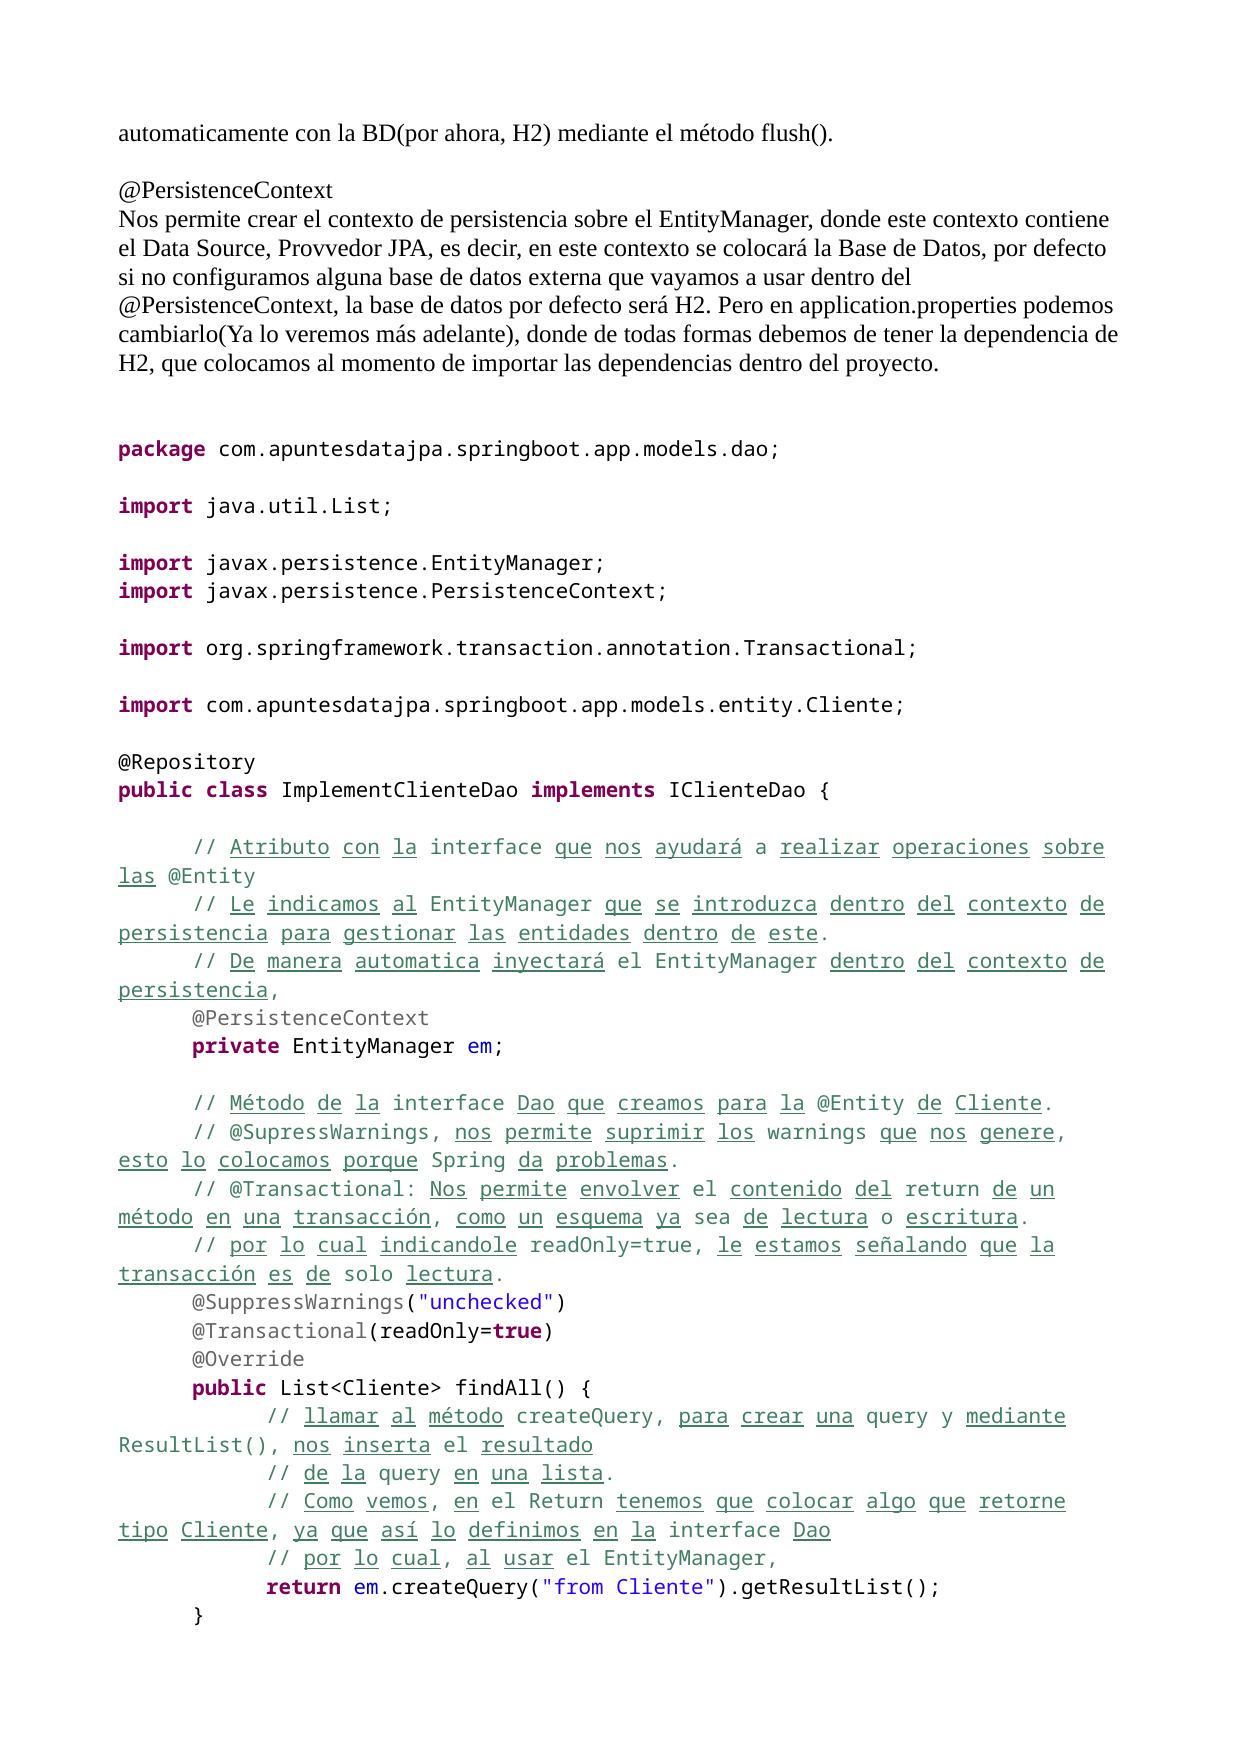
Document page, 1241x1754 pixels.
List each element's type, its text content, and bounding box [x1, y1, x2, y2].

text // Le indicamos al EntityManager que se introduzca dentro del contexto de persistencia para gestionar las entidades dentro de este. [118, 889, 1122, 946]
text @Repository [118, 747, 1122, 776]
text import javax.persistence.EntityManager; [118, 548, 1122, 577]
text // por lo cual, al usar el EntityManager, [118, 1543, 1122, 1572]
text public class ImplementClienteDao implements IClienteDao { [118, 776, 1122, 804]
text private EntityManager em; [118, 1032, 1122, 1060]
text import javax.persistence.PersistenceContext; [118, 577, 1122, 605]
text @SuppressWarnings("unchecked") [118, 1287, 1122, 1316]
text // Como vemos, en el Return tenemos que colocar algo que retorne tipo Cliente, ya que así lo definimos en la interface Dao [118, 1487, 1122, 1543]
text import com.apuntesdatajpa.springboot.app.models.entity.Cliente; [118, 690, 1122, 719]
text // De manera automatica inyectará el EntityManager dentro del contexto de persistencia, [118, 946, 1122, 1003]
text @PersistenceContext [118, 1003, 1122, 1032]
text return em.createQuery("from Cliente").getResultList(); [118, 1572, 1122, 1600]
text } [118, 1600, 1122, 1629]
text // de la query en una lista. [118, 1458, 1122, 1487]
text import java.util.List; [118, 491, 1122, 520]
text // Atributo con la interface que nos ayudará a realizar operaciones sobre las @Entity [118, 832, 1122, 889]
text // por lo cual indicandole readOnly=true, le estamos señalando que la transacción es de solo lectura. [118, 1231, 1122, 1287]
text package com.apuntesdatajpa.springboot.app.models.dao; [118, 434, 1122, 463]
text import org.springframework.transaction.annotation.Transactional; [118, 633, 1122, 662]
text // Método de la interface Dao que creamos para la @Entity de Cliente. [118, 1088, 1122, 1117]
text @Transactional(readOnly=true) [118, 1316, 1122, 1344]
text // @SupressWarnings, nos permite suprimir los warnings que nos genere, esto lo colocamos porque Spring da problemas. [118, 1117, 1122, 1174]
text @Override [118, 1344, 1122, 1373]
text // @Transactional: Nos permite envolver el contenido del return de un método en una transacción, como un esquema ya sea de lectura o escritura. [118, 1174, 1122, 1231]
text Nos permite crear el contexto de persistencia sobre el EntityManager, donde este contexto contiene el Data Source, Provvedor JPA, es decir, en este contexto se colocará la Base de Datos, por defecto si no configuramos alguna base de datos externa que vayamos a usar dentro del @PersistenceContext, la base de datos por defecto será H2. Pero en application.properties podemos cambiarlo(Ya lo veremos más adelante), donde de todas formas debemos de tener la dependencia de H2, que colocamos al momento de importar las dependencias dentro del proyecto. [118, 204, 1122, 377]
text // llamar al método createQuery, para crear una query y mediante ResultList(), nos inserta el resultado [118, 1401, 1122, 1458]
text automaticamente con la BD(por ahora, H2) mediante el método flush(). [118, 118, 1122, 147]
text @PersistenceContext [118, 176, 1122, 204]
text public List<Cliente> findAll() { [118, 1373, 1122, 1401]
